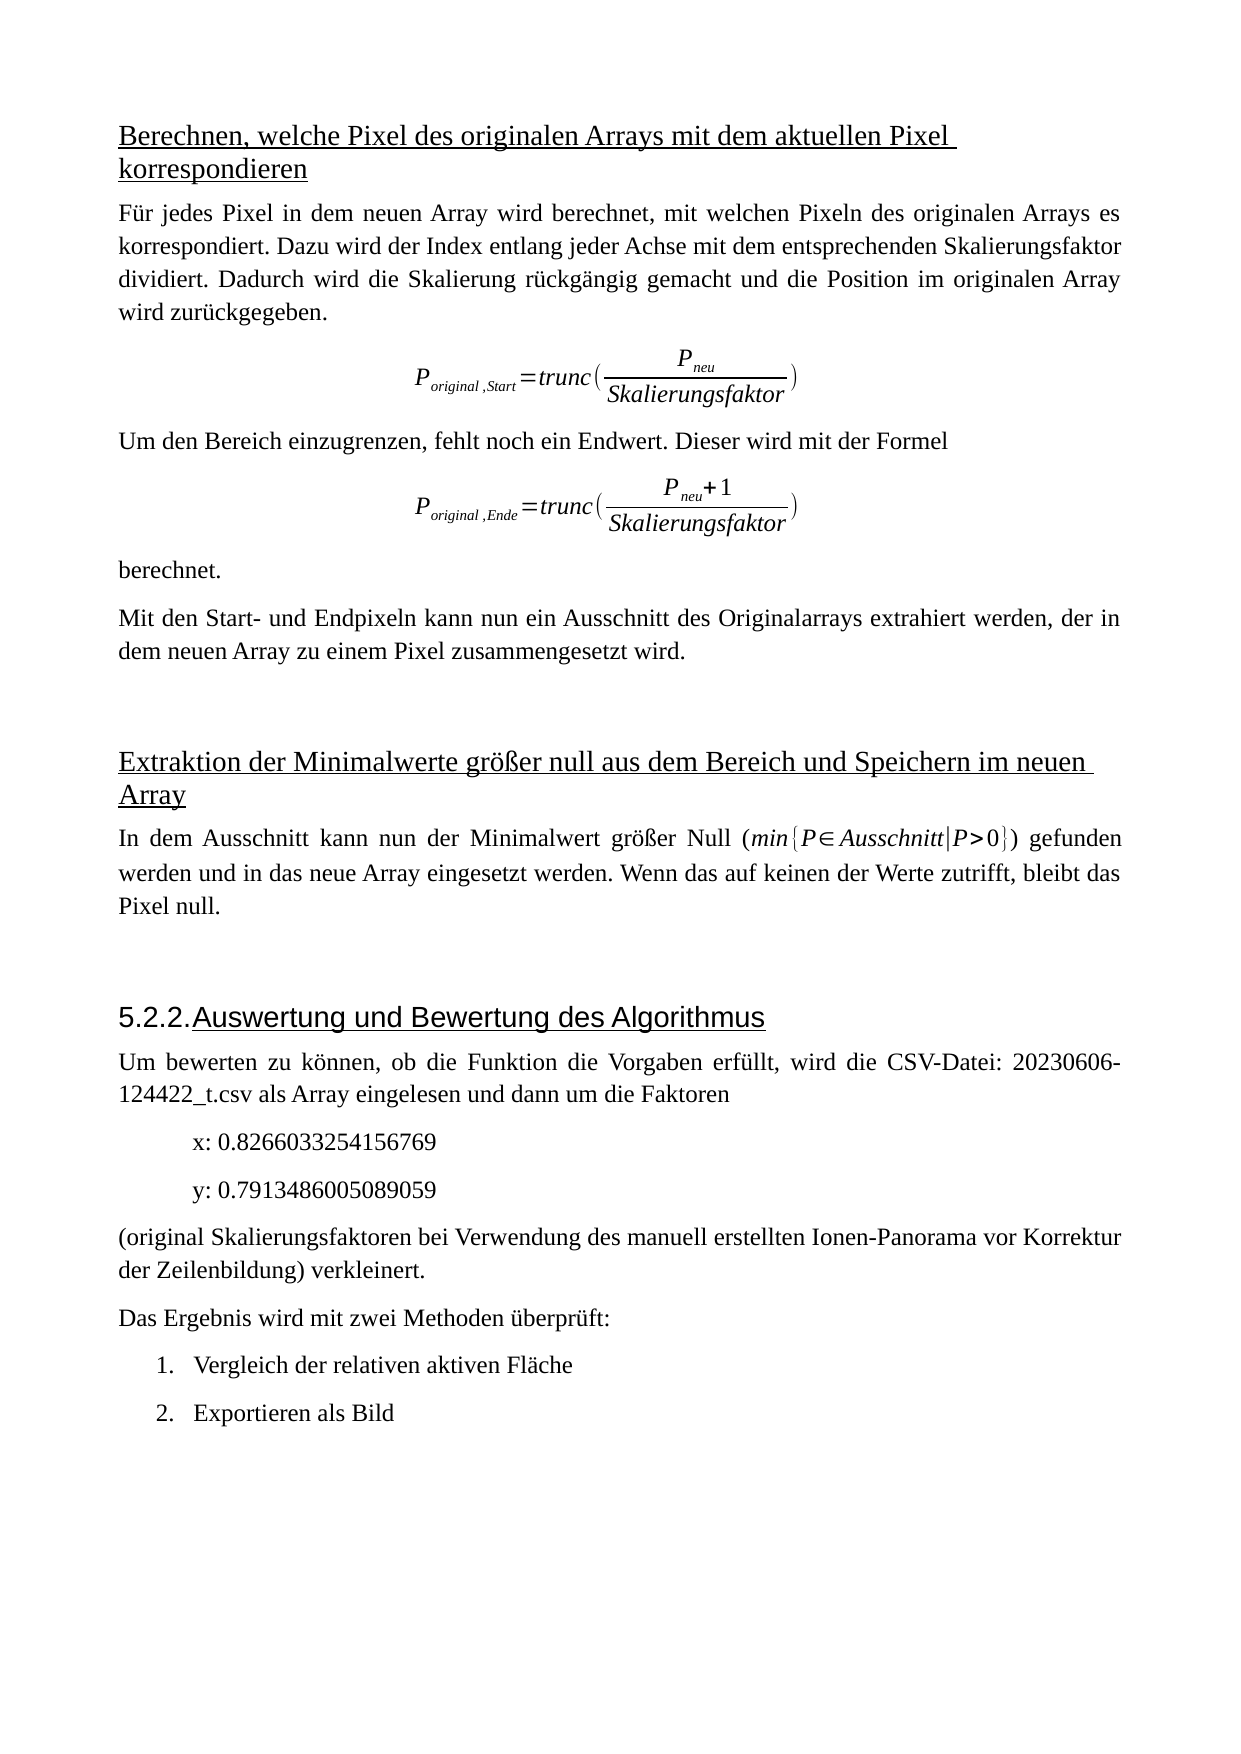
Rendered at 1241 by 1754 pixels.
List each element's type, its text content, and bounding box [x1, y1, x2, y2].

list Exportieren als Bild [156, 1398, 1122, 1427]
list Vergleich der relativen aktiven Fläche [156, 1351, 1122, 1379]
text Das Ergebnis wird mit zwei Methoden überprüft: [118, 1303, 1122, 1332]
subtitle Auswertung und Bewertung des Algorithmus [118, 1001, 1122, 1034]
text Mit den Start- und Endpixeln kann nun ein Ausschnitt des Originalarrays extrahiert werden, der in dem neuen Array zu einem Pixel zusammengesetzt wird. [118, 603, 1122, 665]
text y: 0.7913486005089059 [118, 1175, 1122, 1203]
text (original Skalierungsfaktoren bei Verwendung des manuell erstellten Ionen-Panorama vor Korrektur der Zeilenbildung) verkleinert. [118, 1222, 1122, 1284]
text In dem Ausschnitt kann nun der Minimalwert größer Null () gefunden werden und in das neue Array eingesetzt werden. Wenn das auf keinen der Werte zutrifft, bleibt das Pixel null. [118, 823, 1122, 919]
subtitle Extraktion der Minimalwerte größer null aus dem Bereich und Speichern im neuen Array [118, 744, 1122, 811]
text Um bewerten zu können, ob die Funktion die Vorgaben erfüllt, wird die CSV-Datei: 20230606-124422_t.csv als Array eingelesen und dann um die Faktoren [118, 1047, 1122, 1108]
text Für jedes Pixel in dem neuen Array wird berechnet, mit welchen Pixeln des originalen Arrays es korrespondiert. Dazu wird der Index entlang jeder Achse mit dem entsprechenden Skalierungsfaktor dividiert. Dadurch wird die Skalierung rückgängig gemacht und die Position im originalen Array wird zurückgegeben. [118, 198, 1122, 326]
text x: 0.8266033254156769 [118, 1127, 1122, 1156]
text berechnet. [118, 555, 1122, 584]
text Um den Bereich einzugrenzen, fehlt noch ein Endwert. Dieser wird mit der Formel [118, 426, 1122, 455]
subtitle Berechnen, welche Pixel des originalen Arrays mit dem aktuellen Pixel korrespondieren [118, 118, 1122, 185]
